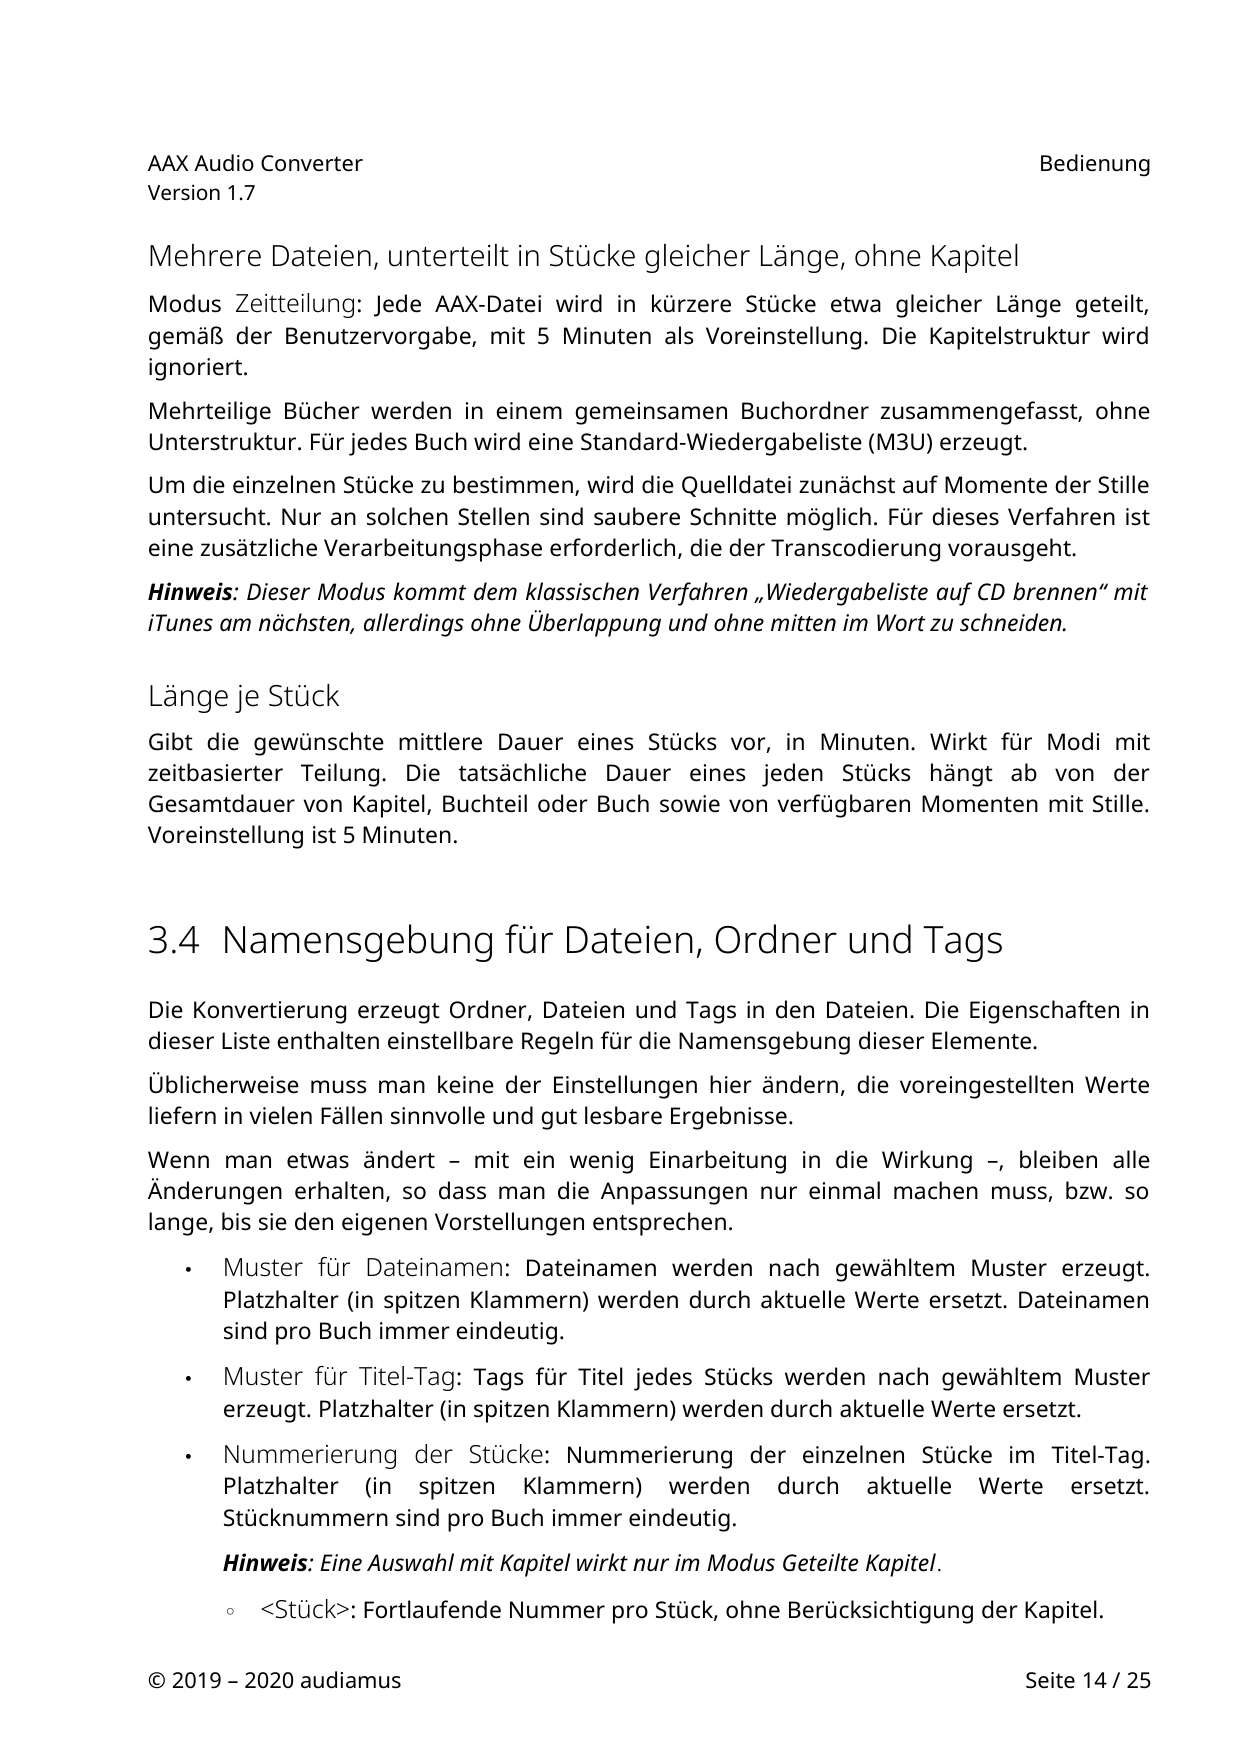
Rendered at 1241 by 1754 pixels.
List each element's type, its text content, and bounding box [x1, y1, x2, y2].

list Muster für Titel-Tag: Tags für Titel jedes Stücks werden nach gewähltem Muster erzeugt. Platzhalter (in spitzen Klammern) werden durch aktuelle Werte ersetzt. [185, 1359, 1152, 1424]
text Modus Zeitteilung: Jede AAX-Datei wird in kürzere Stücke etwa gleicher Länge geteilt, gemäß der Benutzervorgabe, mit 5 Minuten als Voreinstellung. Die Kapitelstruktur wird ignoriert. [148, 286, 1152, 382]
list Nummerierung der Stücke: Nummerierung der einzelnen Stücke im Titel-Tag. Platzhalter (in spitzen Klammern) werden durch aktuelle Werte ersetzt. Stücknummern sind pro Buch immer eindeutig. [185, 1436, 1152, 1533]
text Um die einzelnen Stücke zu bestimmen, wird die Quelldatei zunächst auf Momente der Stille untersucht. Nur an solchen Stellen sind saubere Schnitte möglich. Für dieses Verfahren ist eine zusätzliche Verarbeitungsphase erforderlich, die der Transcodierung vorausgeht. [148, 469, 1152, 563]
text Hinweis: Dieser Modus kommt dem klassischen Verfahren „Wiedergabeliste auf CD brennen“ mit iTunes am nächsten, allerdings ohne Überlappung und ohne mitten im Wort zu schneiden. [148, 576, 1152, 638]
subtitle Länge je Stück [148, 675, 1152, 715]
text Mehrteilige Bücher werden in einem gemeinsamen Buchordner zusammengefasst, ohne Unterstruktur. Für jedes Buch wird eine Standard-Wiedergabeliste (M3U) erzeugt. [148, 394, 1152, 457]
text Die Konvertierung erzeugt Ordner, Dateien und Tags in den Dateien. Die Eigenschaften in dieser Liste enthalten einstellbare Regeln für die Namensgebung dieser Elemente. [148, 994, 1152, 1056]
list <Stück>: Fortlaufende Nummer pro Stück, ohne Berücksichtigung der Kapitel. [223, 1591, 1152, 1625]
list Muster für Dateinamen: Dateinamen werden nach gewähltem Muster erzeugt. Platzhalter (in spitzen Klammern) werden durch aktuelle Werte ersetzt. Dateinamen sind pro Buch immer eindeutig. [185, 1250, 1152, 1346]
list Hinweis: Eine Auswahl mit Kapitel wirkt nur im Modus Geteilte Kapitel. [185, 1545, 1152, 1579]
text Gibt die gewünschte mittlere Dauer eines Stücks vor, in Minuten. Wirkt für Modi mit zeitbasierter Teilung. Die tatsächliche Dauer eines jeden Stücks hängt ab von der Gesamtdauer von Kapitel, Buchteil oder Buch sowie von verfügbaren Momenten mit Stille. Voreinstellung ist 5 Minuten. [148, 726, 1152, 851]
subtitle Mehrere Dateien, unterteilt in Stücke gleicher Länge, ohne Kapitel [148, 235, 1152, 275]
text Üblicherweise muss man keine der Einstellungen hier ändern, die voreingestellten Werte liefern in vielen Fällen sinnvolle und gut lesbare Ergebnisse. [148, 1069, 1152, 1131]
text Wenn man etwas ändert – mit ein wenig Einarbeitung in die Wirkung –, bleiben alle Änderungen erhalten, so dass man die Anpassungen nur einmal machen muss, bzw. so lange, bis sie den eigenen Vorstellungen entsprechen. [148, 1144, 1152, 1237]
subtitle Namensgebung für Dateien, Ordner und Tags [148, 913, 1152, 964]
